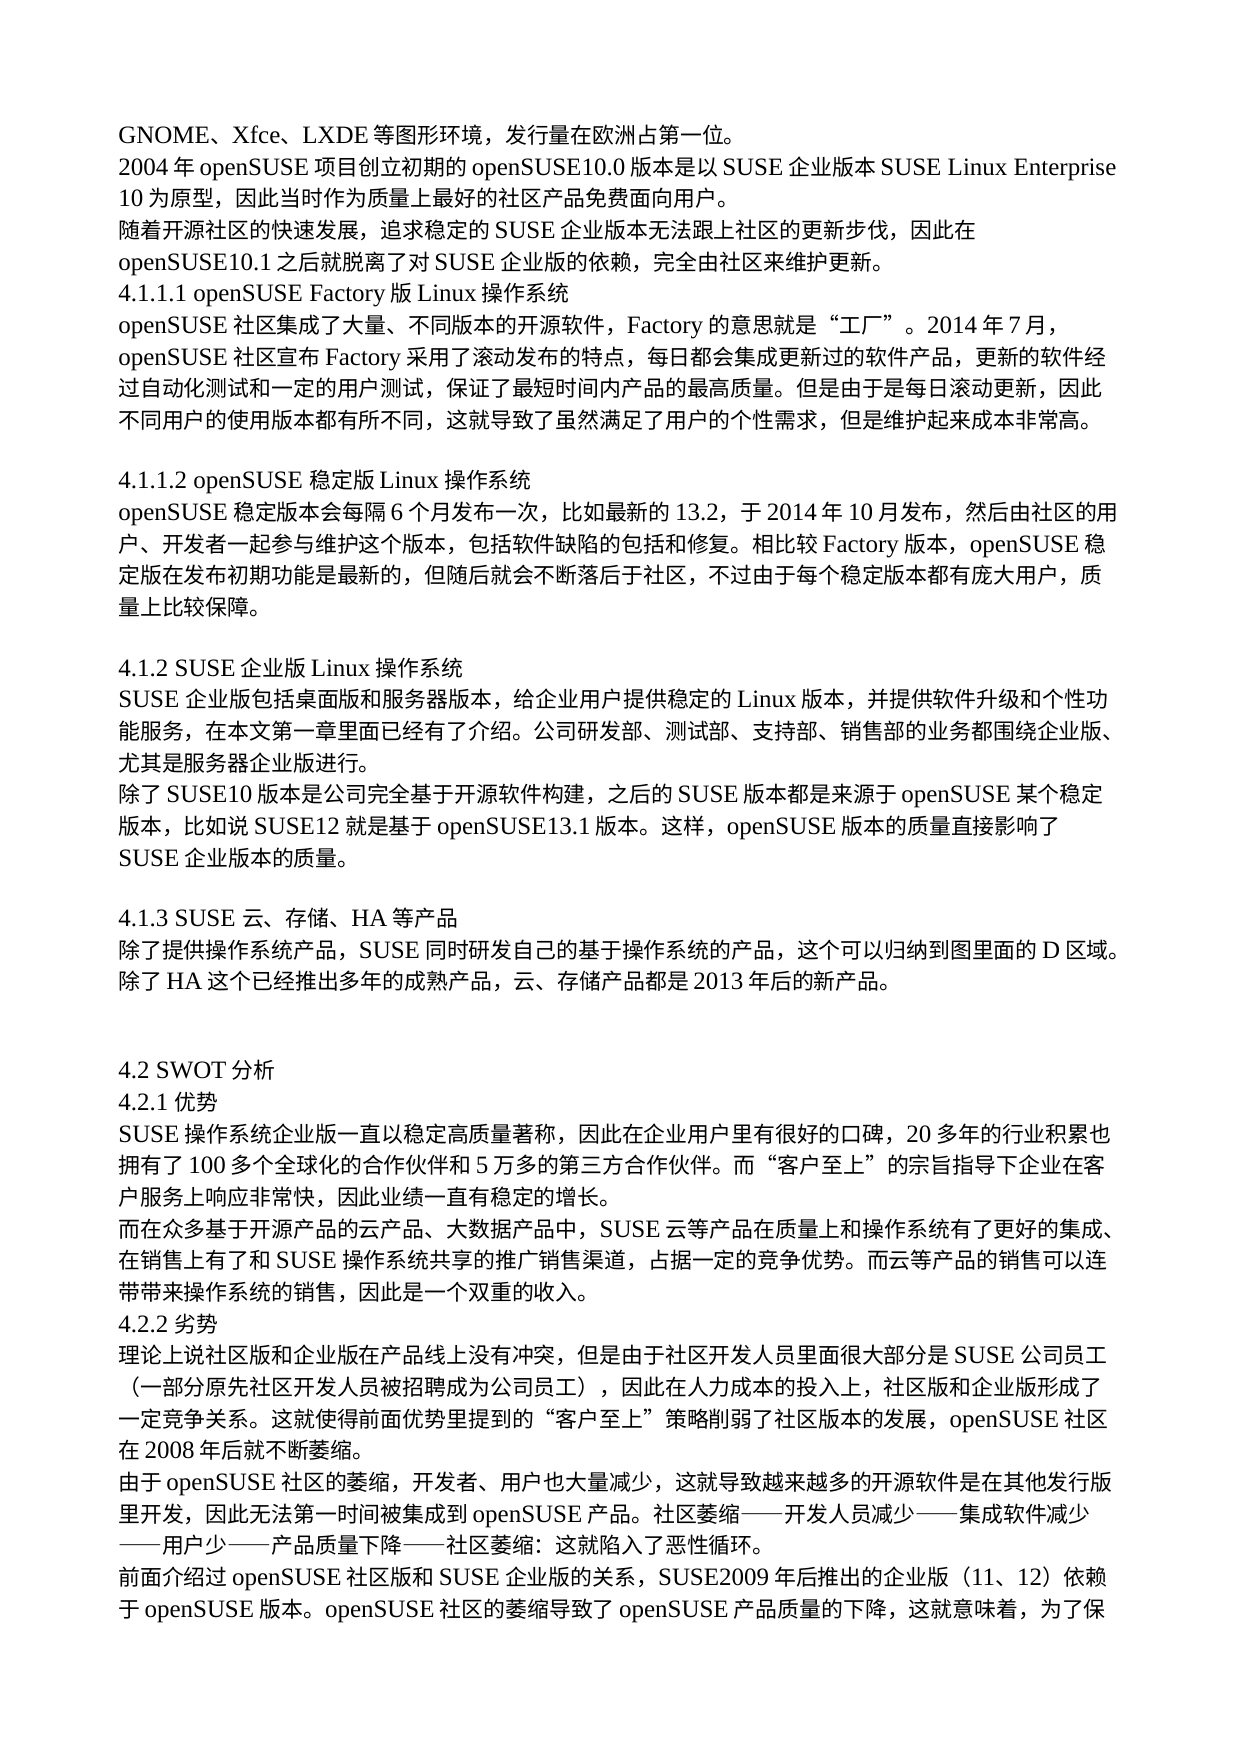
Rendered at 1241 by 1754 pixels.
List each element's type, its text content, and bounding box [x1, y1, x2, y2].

text 随着开源社区的快速发展，追求稳定的SUSE企业版本无法跟上社区的更新步伐，因此在openSUSE10.1之后就脱离了对SUSE企业版的依赖，完全由社区来维护更新。 [118, 213, 1122, 276]
text openSUSE稳定版本会每隔6个月发布一次，比如最新的13.2，于2014年10月发布，然后由社区的用户、开发者一起参与维护这个版本，包括软件缺陷的包括和修复。相比较Factory版本，openSUSE稳定版在发布初期功能是最新的，但随后就会不断落后于社区，不过由于每个稳定版本都有庞大用户，质量上比较保障。 [118, 495, 1122, 622]
text 理论上说社区版和企业版在产品线上没有冲突，但是由于社区开发人员里面很大部分是SUSE公司员工（一部分原先社区开发人员被招聘成为公司员工），因此在人力成本的投入上，社区版和企业版形成了一定竞争关系。这就使得前面优势里提到的“客户至上”策略削弱了社区版本的发展，openSUSE社区在2008年后就不断萎缩。 [118, 1338, 1122, 1465]
text GNOME、Xfce、LXDE等图形环境，发行量在欧洲占第一位。 [118, 118, 1122, 150]
text 4.1.2 SUSE企业版Linux操作系统 [118, 651, 1122, 682]
text openSUSE社区集成了大量、不同版本的开源软件，Factory的意思就是“工厂”。2014年7月，openSUSE社区宣布Factory采用了滚动发布的特点，每日都会集成更新过的软件产品，更新的软件经过自动化测试和一定的用户测试，保证了最短时间内产品的最高质量。但是由于是每日滚动更新，因此不同用户的使用版本都有所不同，这就导致了虽然满足了用户的个性需求，但是维护起来成本非常高。 [118, 308, 1122, 435]
text 由于openSUSE社区的萎缩，开发者、用户也大量减少，这就导致越来越多的开源软件是在其他发行版里开发，因此无法第一时间被集成到openSUSE产品。社区萎缩——开发人员减少——集成软件减少——用户少——产品质量下降——社区萎缩：这就陷入了恶性循环。 [118, 1465, 1122, 1560]
text 除了提供操作系统产品，SUSE同时研发自己的基于操作系统的产品，这个可以归纳到图里面的D区域。 [118, 933, 1122, 964]
text 4.2.1 优势 [118, 1085, 1122, 1117]
text SUSE操作系统企业版一直以稳定高质量著称，因此在企业用户里有很好的口碑，20多年的行业积累也拥有了100多个全球化的合作伙伴和5万多的第三方合作伙伴。而“客户至上”的宗旨指导下企业在客户服务上响应非常快，因此业绩一直有稳定的增长。 [118, 1117, 1122, 1212]
text 而在众多基于开源产品的云产品、大数据产品中，SUSE云等产品在质量上和操作系统有了更好的集成、在销售上有了和SUSE操作系统共享的推广销售渠道，占据一定的竞争优势。而云等产品的销售可以连带带来操作系统的销售，因此是一个双重的收入。 [118, 1212, 1122, 1307]
text 4.1.3 SUSE 云、存储、HA等产品 [118, 901, 1122, 933]
text 2004年openSUSE项目创立初期的openSUSE10.0版本是以SUSE企业版本SUSE Linux Enterprise 10为原型，因此当时作为质量上最好的社区产品免费面向用户。 [118, 150, 1122, 213]
text 4.2 SWOT分析 [118, 1053, 1122, 1085]
text 4.1.1.1 openSUSE Factory版Linux操作系统 [118, 276, 1122, 308]
text 除了SUSE10版本是公司完全基于开源软件构建，之后的SUSE版本都是来源于openSUSE某个稳定版本，比如说SUSE12就是基于openSUSE13.1版本。这样，openSUSE版本的质量直接影响了SUSE企业版本的质量。 [118, 777, 1122, 872]
text SUSE 企业版包括桌面版和服务器版本，给企业用户提供稳定的Linux版本，并提供软件升级和个性功能服务，在本文第一章里面已经有了介绍。公司研发部、测试部、支持部、销售部的业务都围绕企业版、尤其是服务器企业版进行。 [118, 682, 1122, 777]
text 4.2.2 劣势 [118, 1307, 1122, 1338]
text 除了HA这个已经推出多年的成熟产品，云、存储产品都是2013年后的新产品。 [118, 964, 1122, 996]
text 前面介绍过openSUSE社区版和SUSE企业版的关系，SUSE2009年后推出的企业版（11、12）依赖于openSUSE版本。openSUSE社区的萎缩导致了openSUSE产品质量的下降，这就意味着，为了保 [118, 1560, 1122, 1623]
text 4.1.1.2 openSUSE 稳定版Linux操作系统 [118, 463, 1122, 495]
